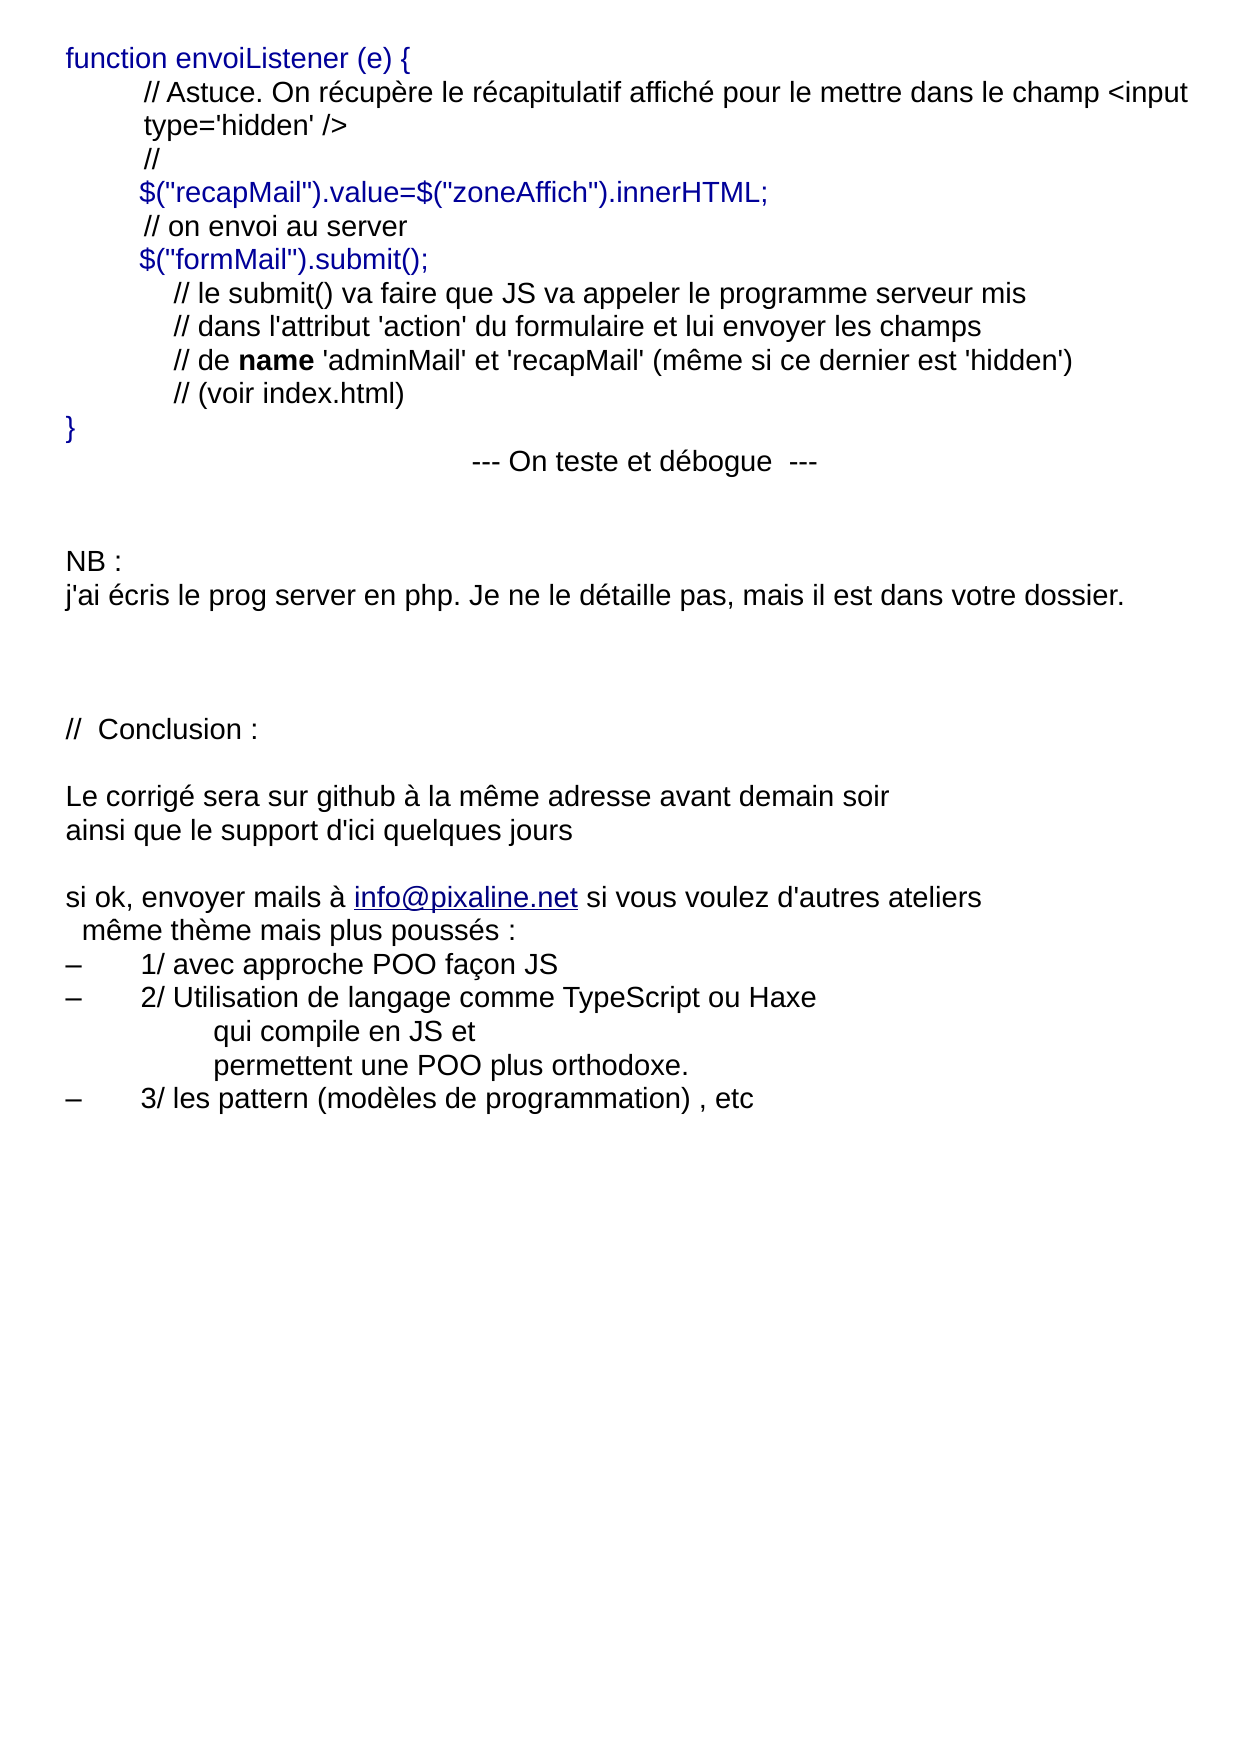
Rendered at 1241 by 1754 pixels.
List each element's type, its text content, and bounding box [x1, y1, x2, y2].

text NB : [65, 544, 1193, 578]
text // de name 'adminMail' et 'recapMail' (même si ce dernier est 'hidden') [173, 343, 1193, 377]
text // Astuce. On récupère le récapitulatif affiché pour le mettre dans le champ <input type='hidden' /> [143, 75, 1193, 142]
text si ok, envoyer mails à info@pixaline.net si vous voulez d'autres ateliers [65, 880, 1193, 913]
text // [143, 142, 1193, 175]
text } [65, 410, 1193, 444]
text ainsi que le support d'ici quelques jours [65, 813, 1193, 846]
text // le submit() va faire que JS va appeler le programme serveur mis [173, 276, 1193, 309]
text // dans l'attribut 'action' du formulaire et lui envoyer les champs [173, 309, 1193, 343]
text j'ai écris le prog server en php. Je ne le détaille pas, mais il est dans votre dossier. [65, 578, 1193, 611]
text $("formMail").submit(); [65, 242, 1193, 276]
list 1/ avec approche POO façon JS [65, 947, 1193, 981]
text // Conclusion : [65, 712, 1193, 746]
text function envoiListener (e) { [65, 41, 1193, 75]
text // on envoi au server [143, 209, 1193, 242]
text --- On teste et débogue --- [97, 444, 1193, 477]
text $("recapMail").value=$("zoneAffich").innerHTML; [65, 175, 1193, 209]
text même thème mais plus poussés : [65, 913, 1193, 947]
text // (voir index.html) [173, 377, 1193, 410]
list 2/ Utilisation de langage comme TypeScript ou Haxe qui compile en JS et permettent une POO plus orthodoxe. [65, 981, 1193, 1081]
list 3/ les pattern (modèles de programmation) , etc [65, 1081, 1193, 1115]
text Le corrigé sera sur github à la même adresse avant demain soir [65, 779, 1193, 813]
